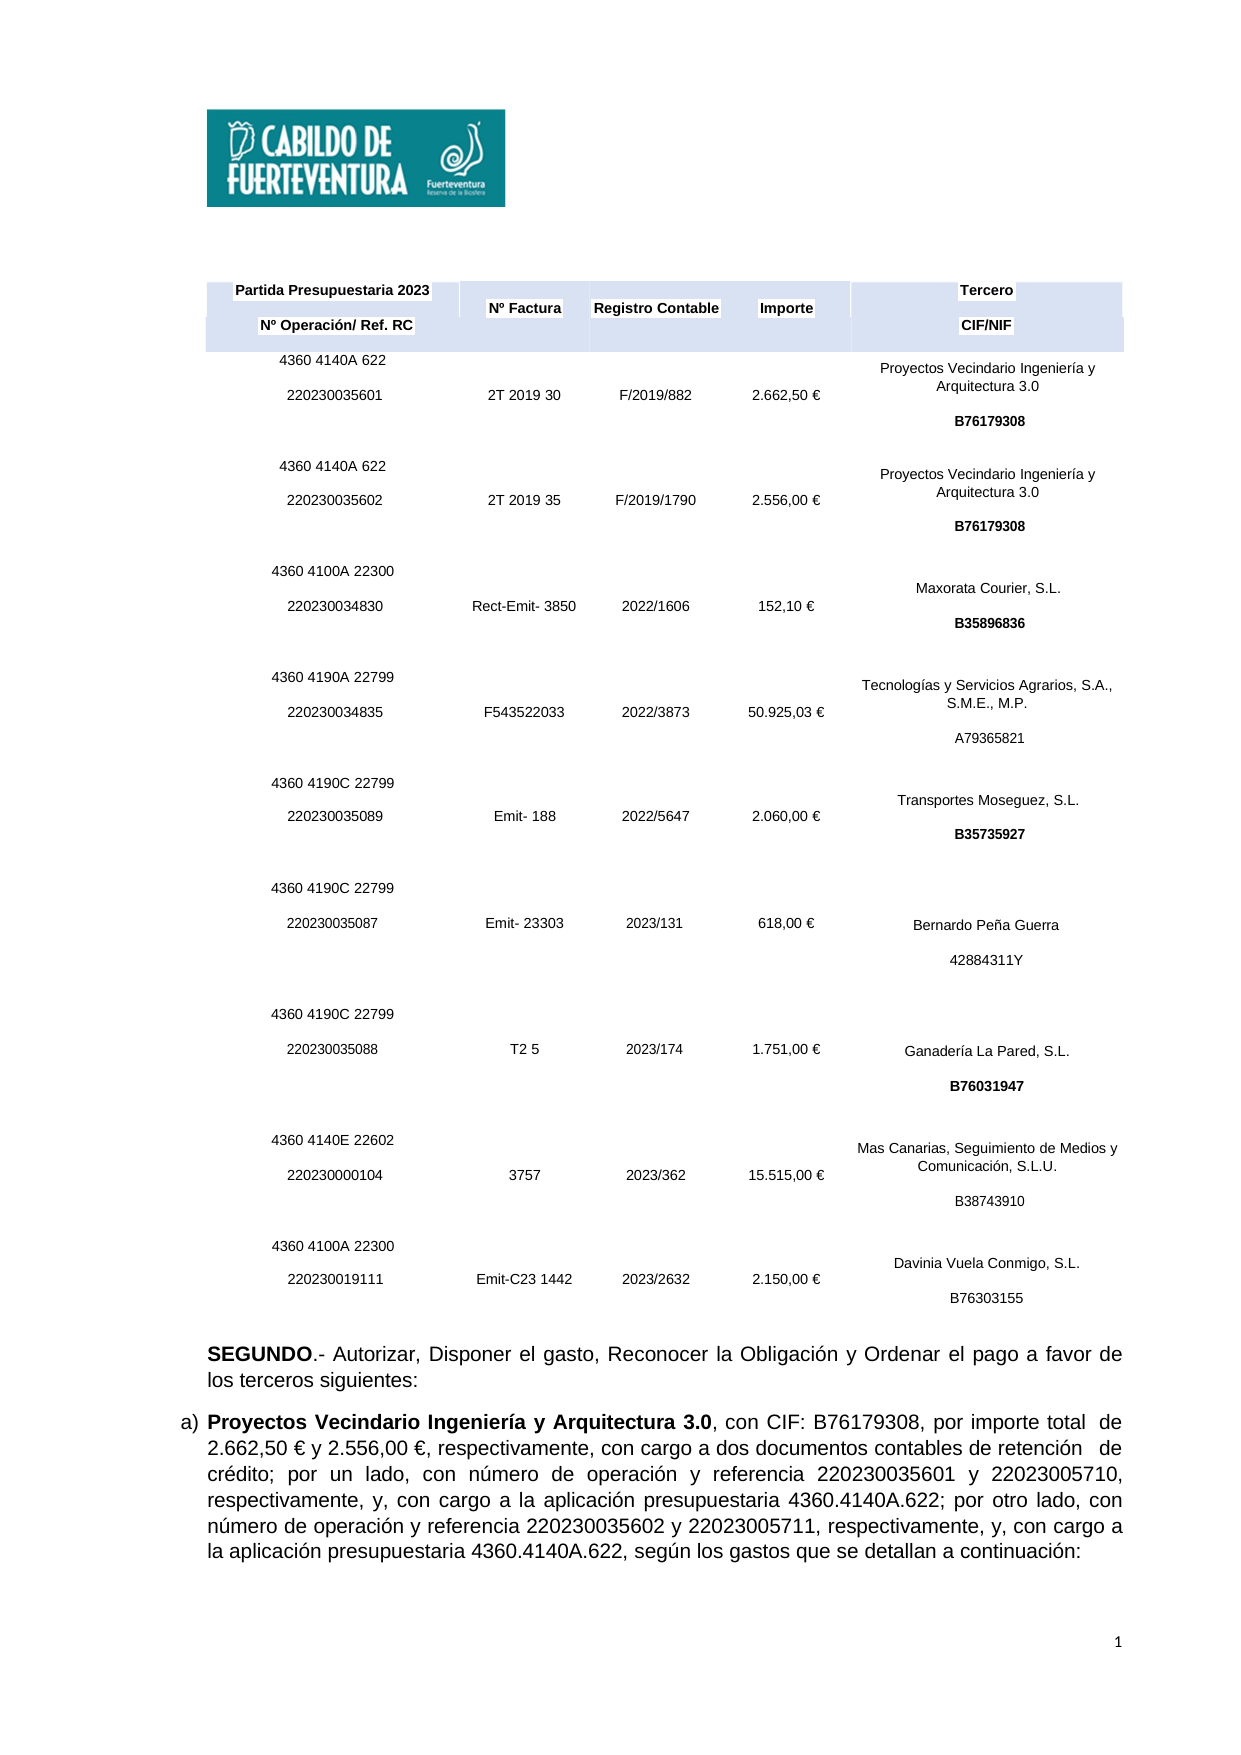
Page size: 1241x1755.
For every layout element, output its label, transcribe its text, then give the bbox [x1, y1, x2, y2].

text [175, 1193, 265, 1209]
text 220230035088 T2 5 2023/174 1.751,00 € [287, 1041, 821, 1058]
list Proyectos Vecindario Ingeniería y Arquitectura 3.0, con CIF: B76179308, por importe total de 2.662,50 € y 2.556,00 €, respectivamente, con cargo a dos documentos contables de retención de crédito; por un lado, con número de operación y referencia 220230035601 y 22023005710, respectivamente, y, con cargo a la aplicación presupuestaria 4360.4140A.622; por otro lado, con número de operación y referencia 220230035602 y 22023005711, respectivamente, y, con cargo a la aplicación presupuestaria 4360.4140A.622, según los gastos que se detallan a continuación: [180, 1410, 1123, 1563]
table_cell 50.925,03 € [723, 643, 831, 748]
text Proyectos Vecindario Ingeniería y Arquitectura 3.0 [878, 465, 1097, 500]
table_cell 2T 2019 35 [433, 431, 596, 537]
text [175, 614, 232, 631]
table_cell 4360 4100A 22300 220230034830 [233, 537, 433, 643]
text B35896836 [831, 614, 1025, 631]
table_header 4360 4140A 622 220230035601 [233, 354, 433, 431]
text Proyectos Vecindario Ingeniería y Arquitectura 3.0 [878, 360, 1097, 394]
text B76031947 [894, 1078, 1079, 1094]
text [175, 729, 232, 746]
table_header [433, 1123, 831, 1158]
table_cell 2.060,00 € [723, 749, 831, 824]
text 4360 4190C 22799 [271, 1006, 821, 1023]
table_cell 4360 4140A 622 220230035602 [233, 431, 433, 537]
table_cell 2.150,00 € [723, 1211, 831, 1287]
text [175, 412, 232, 429]
table_cell 2023/2632 [596, 1211, 723, 1287]
table_cell 4360 4100A 22300 220230019111 [265, 1211, 433, 1287]
table_cell Emit-C23 1442 [433, 1211, 596, 1287]
text B35735927 [175, 826, 1025, 843]
table_cell 3757 [433, 1158, 596, 1211]
table_cell F/2019/1790 [596, 431, 722, 537]
table_cell 4360 4190C 22799 220230035089 [233, 749, 433, 824]
table_cell 220230000104 [265, 1158, 433, 1211]
table_cell 15.515,00 € [723, 1158, 831, 1211]
text B76179308 [831, 412, 1025, 429]
text [175, 518, 232, 534]
text Mas Canarias, Seguimiento de Medios y Comunicación, S.L.U. [856, 1140, 1118, 1175]
table_header 4360 4140E 22602 [265, 1123, 433, 1158]
table_header F/2019/882 [596, 354, 722, 431]
text SEGUNDO.- Autorizar, Disponer el gasto, Reconocer la Obligación y Ordenar el pago a favor de los terceros siguientes: [207, 1342, 1123, 1392]
table_cell 2022/5647 [596, 749, 722, 824]
text B76179308 [831, 518, 1025, 534]
table_cell 2.556,00 € [723, 431, 831, 537]
text Bernardo Peña Guerra 42884311Y [913, 917, 1130, 968]
text 4360 4190C 22799 [271, 880, 814, 897]
text Tecnologías y Servicios Agrarios, S.A., S.M.E., M.P. [856, 677, 1118, 712]
text Ganadería La Pared, S.L. [894, 1043, 1079, 1060]
text Transportes Moseguez, S.L. [831, 792, 1079, 808]
table_cell 4360 4190A 22799 220230034835 [233, 643, 433, 748]
text A79365821 [831, 729, 1025, 746]
text Maxorata Courier, S.L. [831, 580, 1061, 597]
table_cell 2022/3873 [596, 643, 722, 748]
table_cell 2022/1606 [596, 537, 722, 643]
table_header 2.662,50 € [723, 354, 831, 431]
table_cell F543522033 [433, 643, 596, 748]
text 220230035087 Emit- 23303 2023/131 618,00 € [287, 915, 814, 932]
text [175, 792, 232, 808]
text Davinia Vuela Conmigo, S.L. B76303155 [893, 1255, 1123, 1306]
table_cell Emit- 188 [433, 749, 596, 824]
table_header 2T 2019 30 [433, 354, 596, 431]
table_cell 2023/362 [596, 1158, 723, 1211]
table_cell Rect-Emit- 3850 [433, 537, 596, 643]
text [175, 580, 232, 597]
table_cell 152,10 € [723, 537, 831, 643]
text B38743910 [831, 1193, 1025, 1209]
